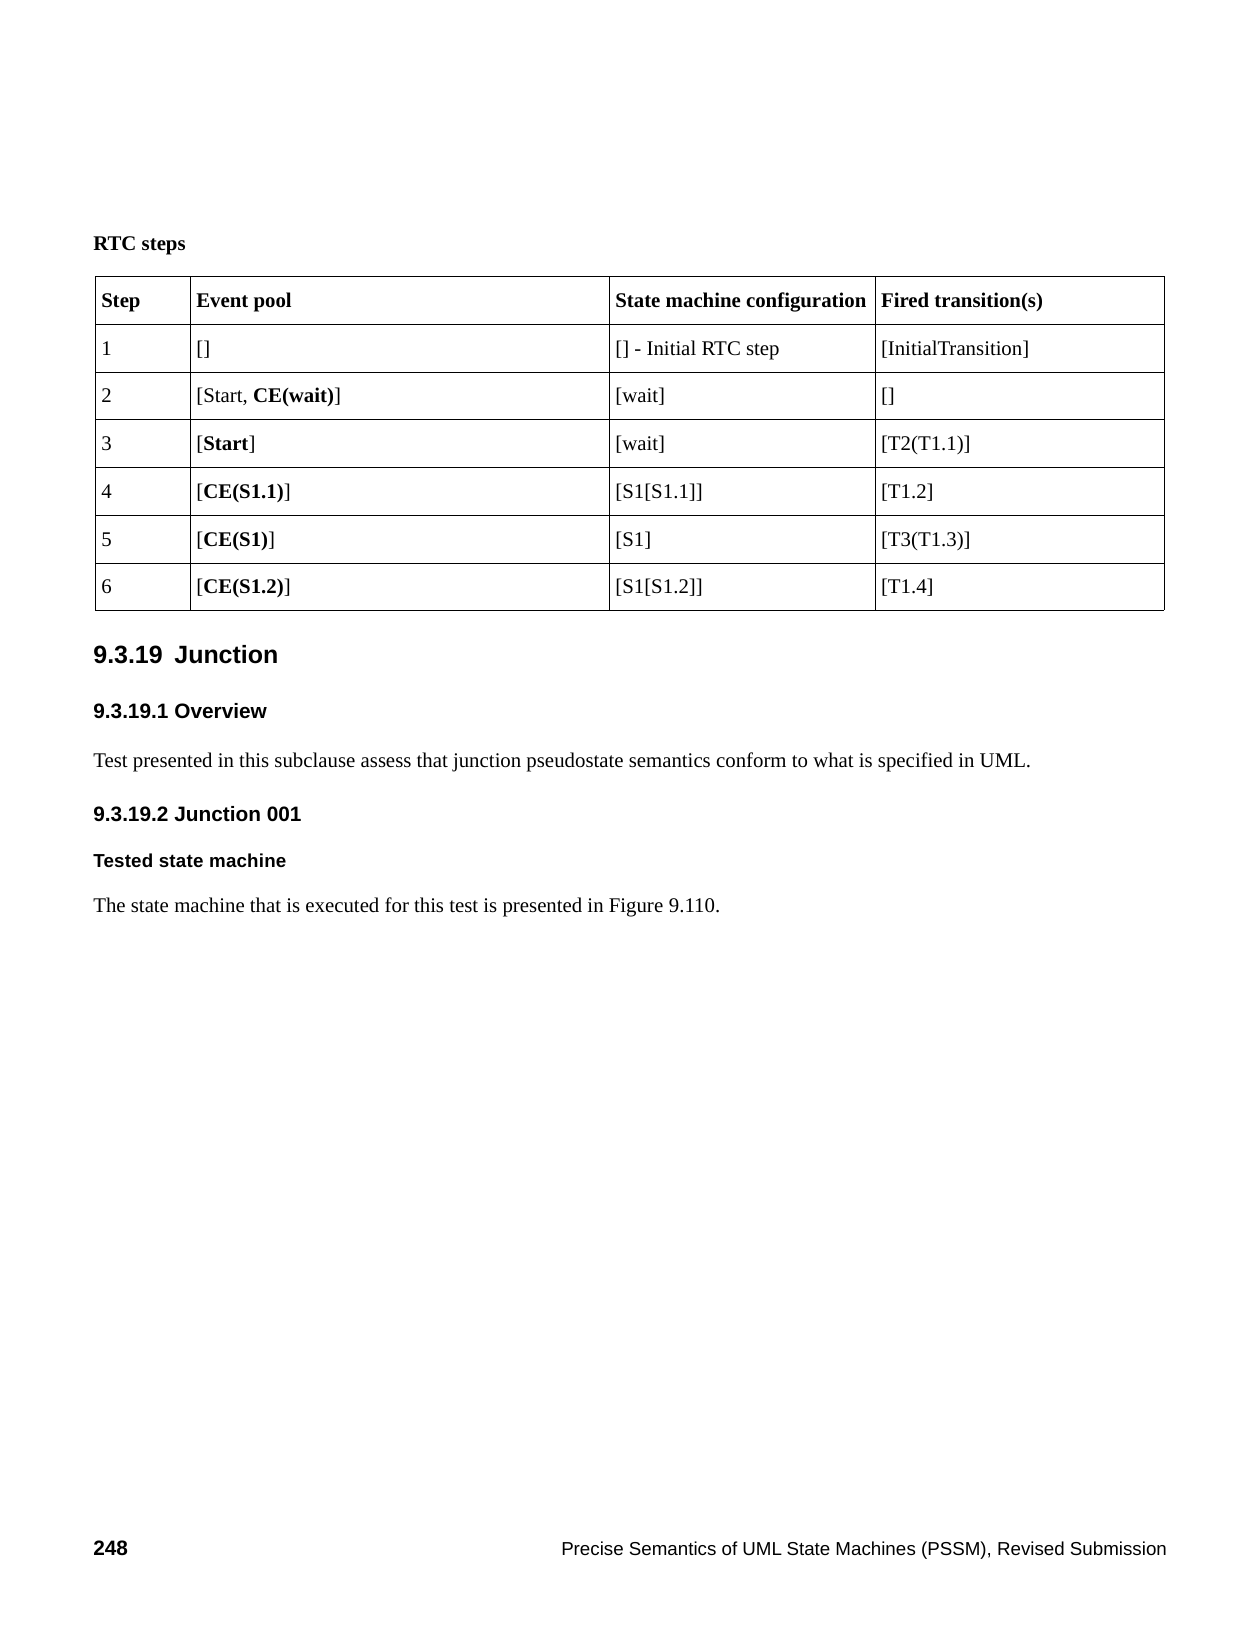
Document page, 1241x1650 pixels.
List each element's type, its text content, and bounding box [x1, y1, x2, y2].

subtitle Overview [93, 698, 1164, 723]
table_cell 4 [96, 468, 190, 515]
table_header Fired transition(s) [876, 277, 1164, 324]
table_header Step [96, 277, 190, 324]
table_cell [] [876, 373, 1164, 419]
subtitle Junction 001 [93, 800, 1164, 825]
table_cell 6 [96, 564, 190, 610]
table_cell [wait] [610, 420, 875, 467]
table_cell [S1] [610, 516, 875, 562]
table_cell [CE(S1.2)] [191, 564, 609, 610]
table_header State machine configuration [610, 277, 875, 324]
table_cell [CE(S1.1)] [191, 468, 609, 515]
subtitle Junction [93, 639, 1164, 668]
table_cell [] - Initial RTC step [610, 325, 875, 372]
table_cell [] [191, 325, 609, 372]
table_cell [InitialTransition] [876, 325, 1164, 372]
table_cell [S1[S1.2]] [610, 564, 875, 610]
table_cell [T1.2] [876, 468, 1164, 515]
text RTC steps [93, 231, 1164, 255]
table_cell 1 [96, 325, 190, 372]
table_header Event pool [191, 277, 609, 324]
table_cell [wait] [610, 373, 875, 419]
text The state machine that is executed for this test is presented in Figure 9.110. [93, 893, 1164, 917]
subtitle Tested state machine [93, 850, 1164, 872]
table_cell [T1.4] [876, 564, 1164, 610]
table_cell [Start] [191, 420, 609, 467]
table_cell 5 [96, 516, 190, 562]
table_cell [CE(S1)] [191, 516, 609, 562]
table_cell 3 [96, 420, 190, 467]
table_cell [T3(T1.3)] [876, 516, 1164, 562]
table_cell 2 [96, 373, 190, 419]
table_cell [T2(T1.1)] [876, 420, 1164, 467]
table_cell [S1[S1.1]] [610, 468, 875, 515]
text Test presented in this subclause assess that junction pseudostate semantics conform to what is specified in UML. [93, 748, 1164, 772]
table_cell [Start, CE(wait)] [191, 373, 609, 419]
